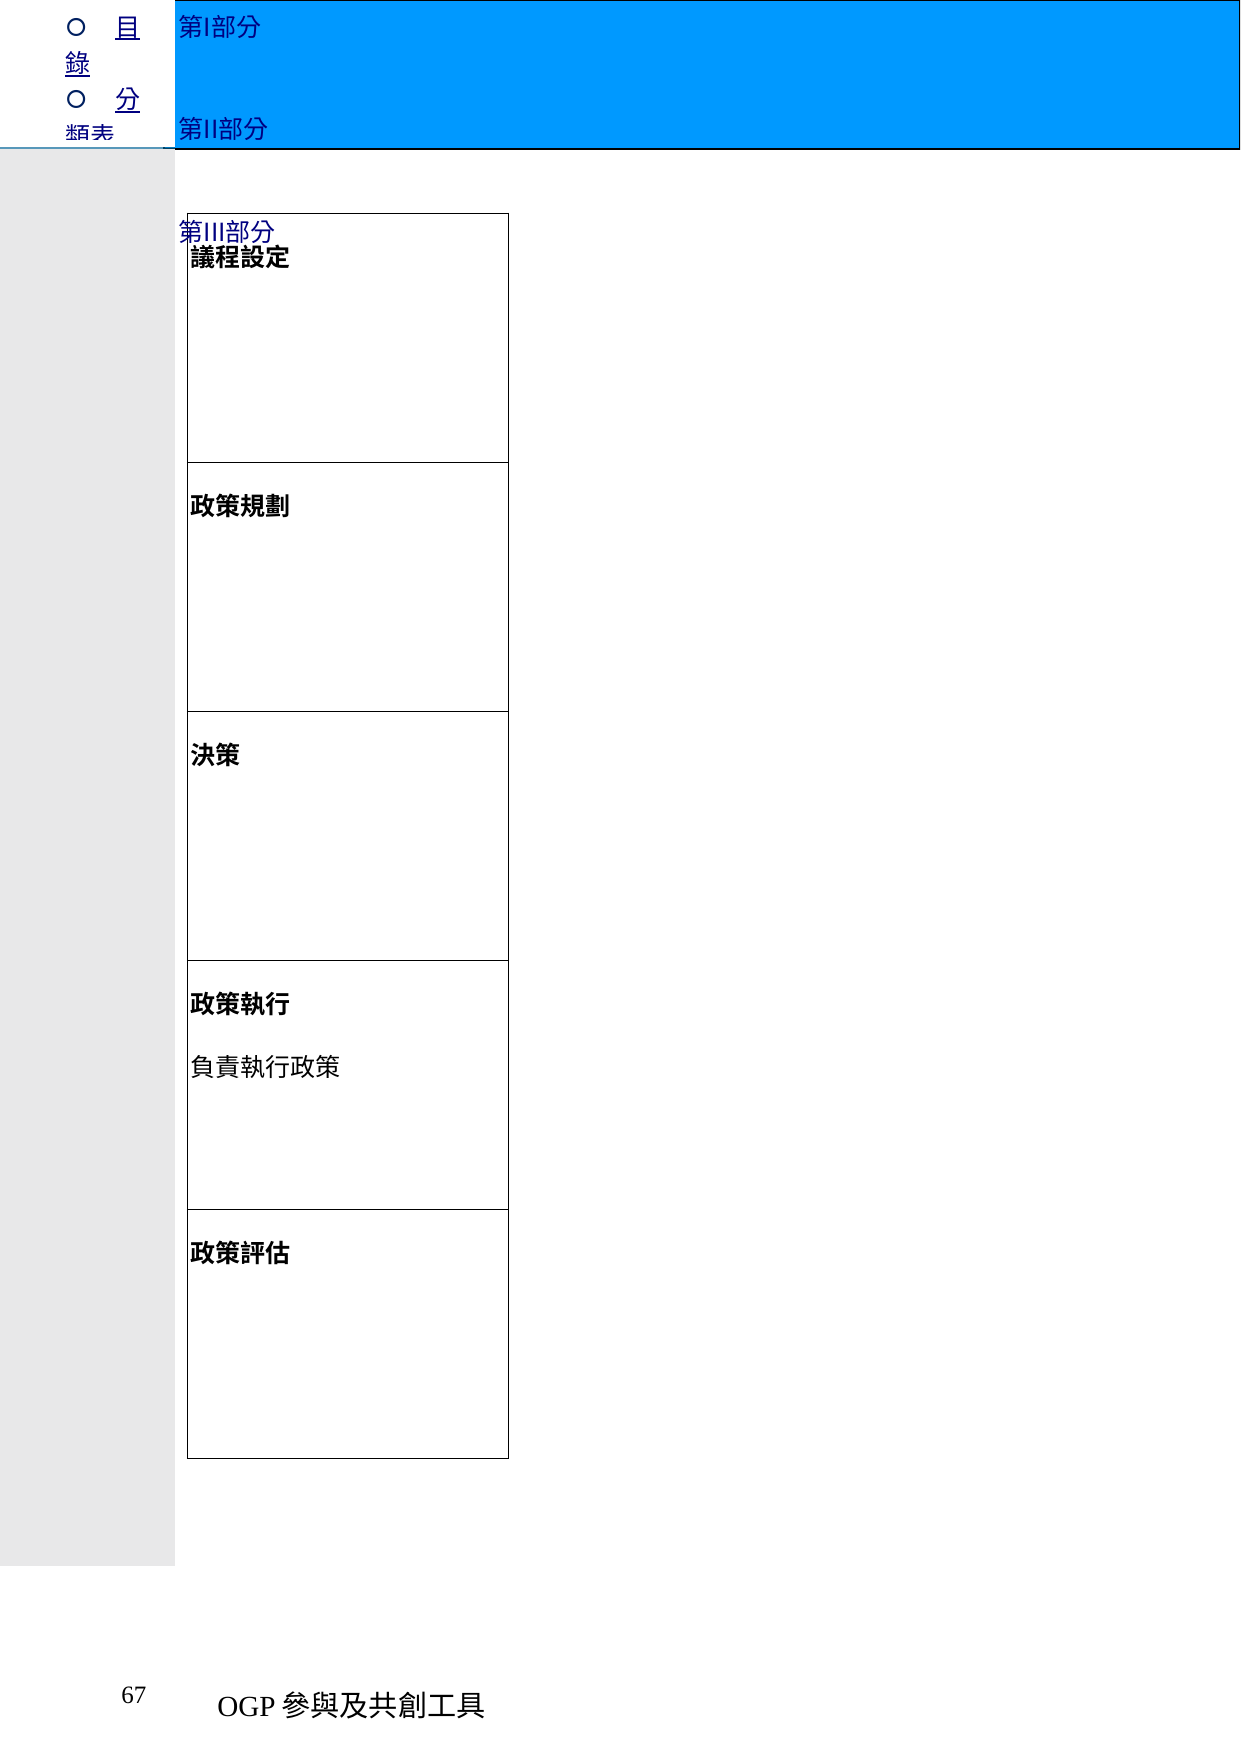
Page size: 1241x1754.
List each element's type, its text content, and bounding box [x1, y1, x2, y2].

table_cell 政策規劃 [188, 463, 508, 711]
table_cell 政策評估 [188, 1210, 508, 1458]
table_cell 決策 [188, 712, 508, 960]
table_cell 政策執行 負責執行政策 [188, 961, 508, 1209]
table_header 議程設定 [188, 214, 508, 462]
